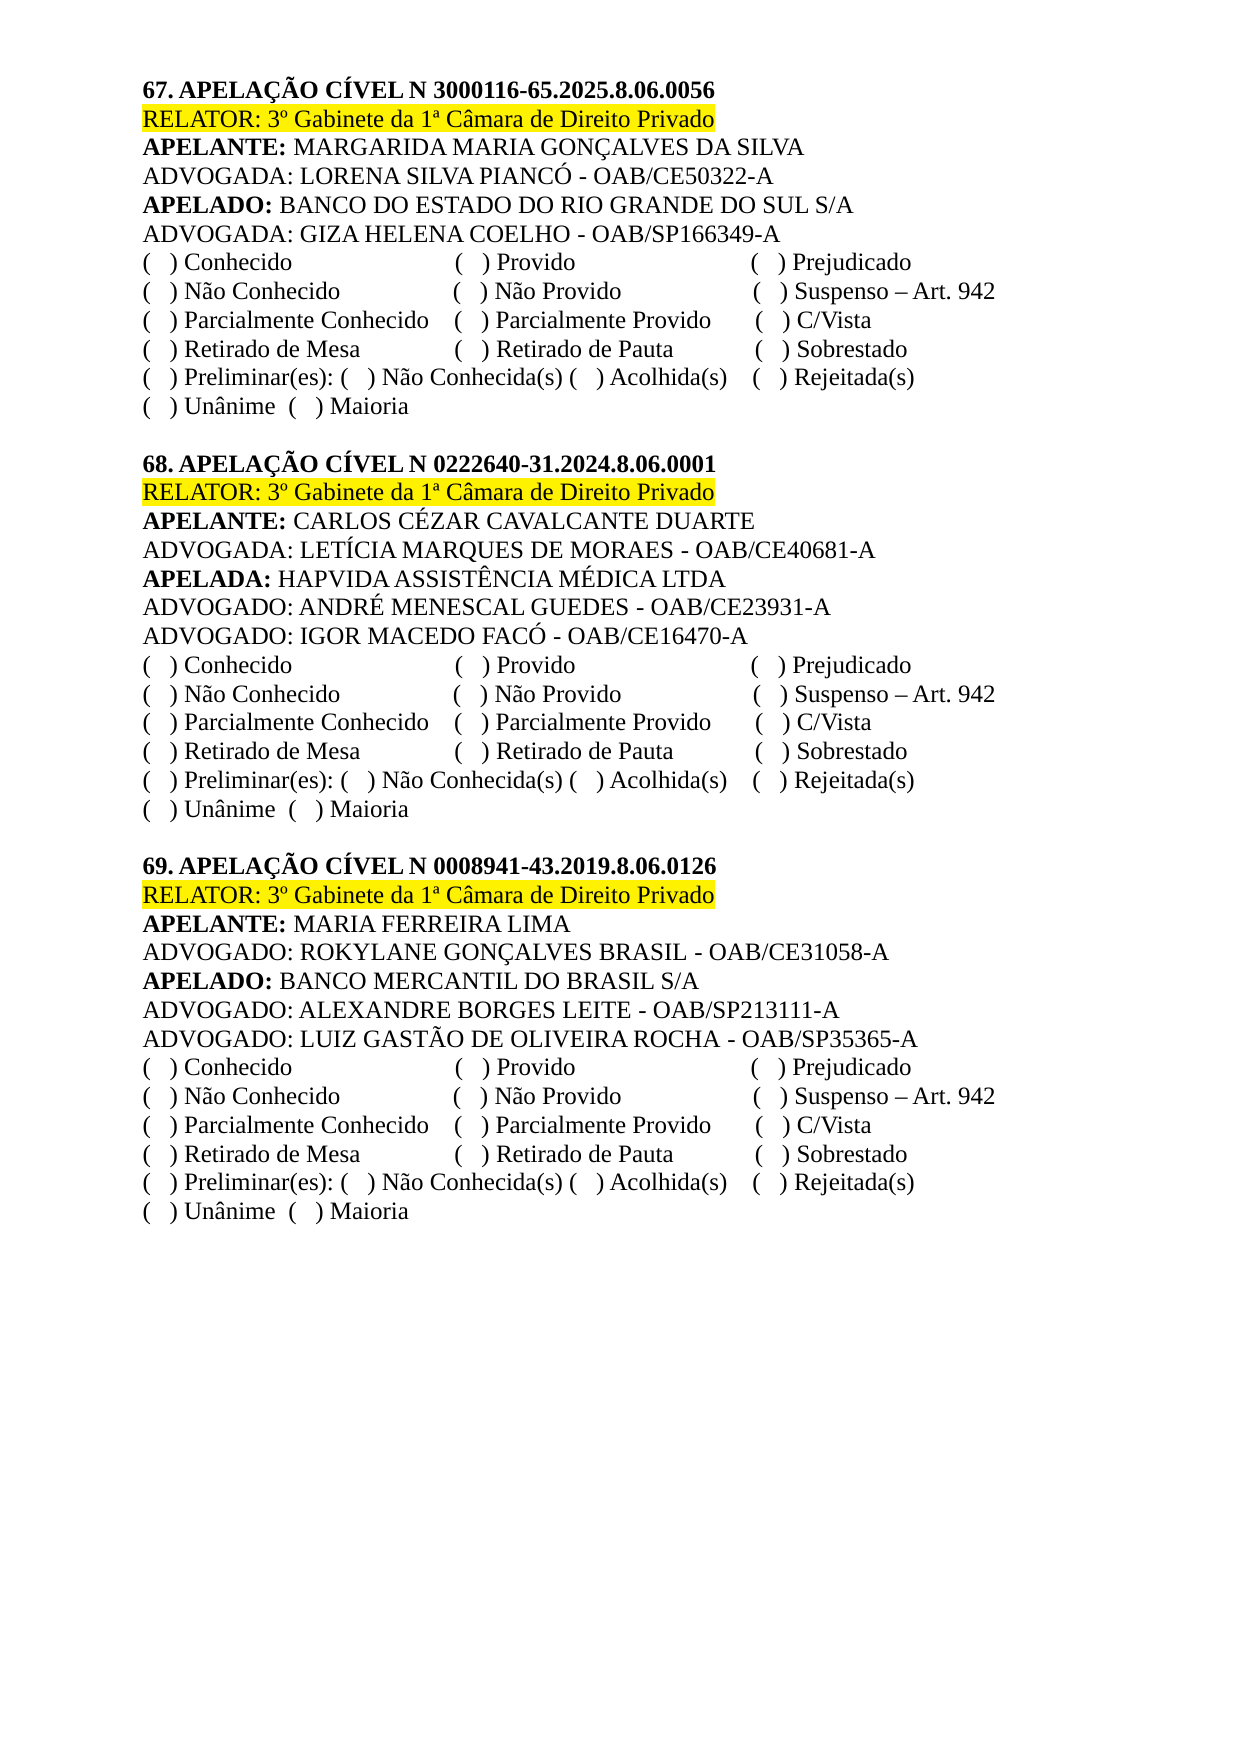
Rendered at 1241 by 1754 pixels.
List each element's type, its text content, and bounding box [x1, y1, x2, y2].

text ( ) Preliminar(es): ( ) Não Conhecida(s) ( ) Acolhida(s) ( ) Rejeitada(s) [142, 1167, 1141, 1196]
text ( ) Parcialmente Conhecido ( ) Parcialmente Provido ( ) C/Vista [142, 707, 1141, 736]
text ( ) Não Conhecido ( ) Não Provido ( ) Suspenso – Art. 942 [142, 276, 1141, 305]
text ( ) Não Conhecido ( ) Não Provido ( ) Suspenso – Art. 942 [142, 1081, 1141, 1110]
text ( ) Preliminar(es): ( ) Não Conhecida(s) ( ) Acolhida(s) ( ) Rejeitada(s) [142, 765, 1141, 794]
text ( ) Unânime ( ) Maioria [142, 1196, 1141, 1282]
text ( ) Retirado de Mesa ( ) Retirado de Pauta ( ) Sobrestado [142, 334, 1141, 362]
text ( ) Parcialmente Conhecido ( ) Parcialmente Provido ( ) C/Vista [142, 1110, 1141, 1139]
text ( ) Retirado de Mesa ( ) Retirado de Pauta ( ) Sobrestado [142, 1139, 1141, 1167]
text ( ) Preliminar(es): ( ) Não Conhecida(s) ( ) Acolhida(s) ( ) Rejeitada(s) [142, 362, 1141, 391]
text ( ) Parcialmente Conhecido ( ) Parcialmente Provido ( ) C/Vista [142, 305, 1141, 334]
text ( ) Unânime ( ) Maioria 69. APELAÇÃO CÍVEL N 0008941-43.2019.8.06.0126 RELATOR: 3º Gabinete da 1ª Câmara de Direito Privado APELANTE: MARIA FERREIRA LIMA ADVOGADO: ROKYLANE GONÇALVES BRASIL - OAB/CE31058-A APELADO: BANCO MERCANTIL DO BRASIL S/A ADVOGADO: ALEXANDRE BORGES LEITE - OAB/SP213111-A ADVOGADO: LUIZ GASTÃO DE OLIVEIRA ROCHA - OAB/SP35365-A ( ) Conhecido ( ) Provido ( ) Prejudicado [142, 794, 1141, 1081]
text 67. APELAÇÃO CÍVEL N 3000116-65.2025.8.06.0056 RELATOR: 3º Gabinete da 1ª Câmara de Direito Privado APELANTE: MARGARIDA MARIA GONÇALVES DA SILVA ADVOGADA: LORENA SILVA PIANCÓ - OAB/CE50322-A APELADO: BANCO DO ESTADO DO RIO GRANDE DO SUL S/A ADVOGADA: GIZA HELENA COELHO - OAB/SP166349-A ( ) Conhecido ( ) Provido ( ) Prejudicado [142, 75, 1141, 276]
text ( ) Não Conhecido ( ) Não Provido ( ) Suspenso – Art. 942 [142, 679, 1141, 707]
text ( ) Retirado de Mesa ( ) Retirado de Pauta ( ) Sobrestado [142, 736, 1141, 765]
text ( ) Unânime ( ) Maioria 68. APELAÇÃO CÍVEL N 0222640-31.2024.8.06.0001 RELATOR: 3º Gabinete da 1ª Câmara de Direito Privado APELANTE: CARLOS CÉZAR CAVALCANTE DUARTE ADVOGADA: LETÍCIA MARQUES DE MORAES - OAB/CE40681-A APELADA: HAPVIDA ASSISTÊNCIA MÉDICA LTDA ADVOGADO: ANDRÉ MENESCAL GUEDES - OAB/CE23931-A ADVOGADO: IGOR MACEDO FACÓ - OAB/CE16470-A ( ) Conhecido ( ) Provido ( ) Prejudicado [142, 391, 1141, 679]
